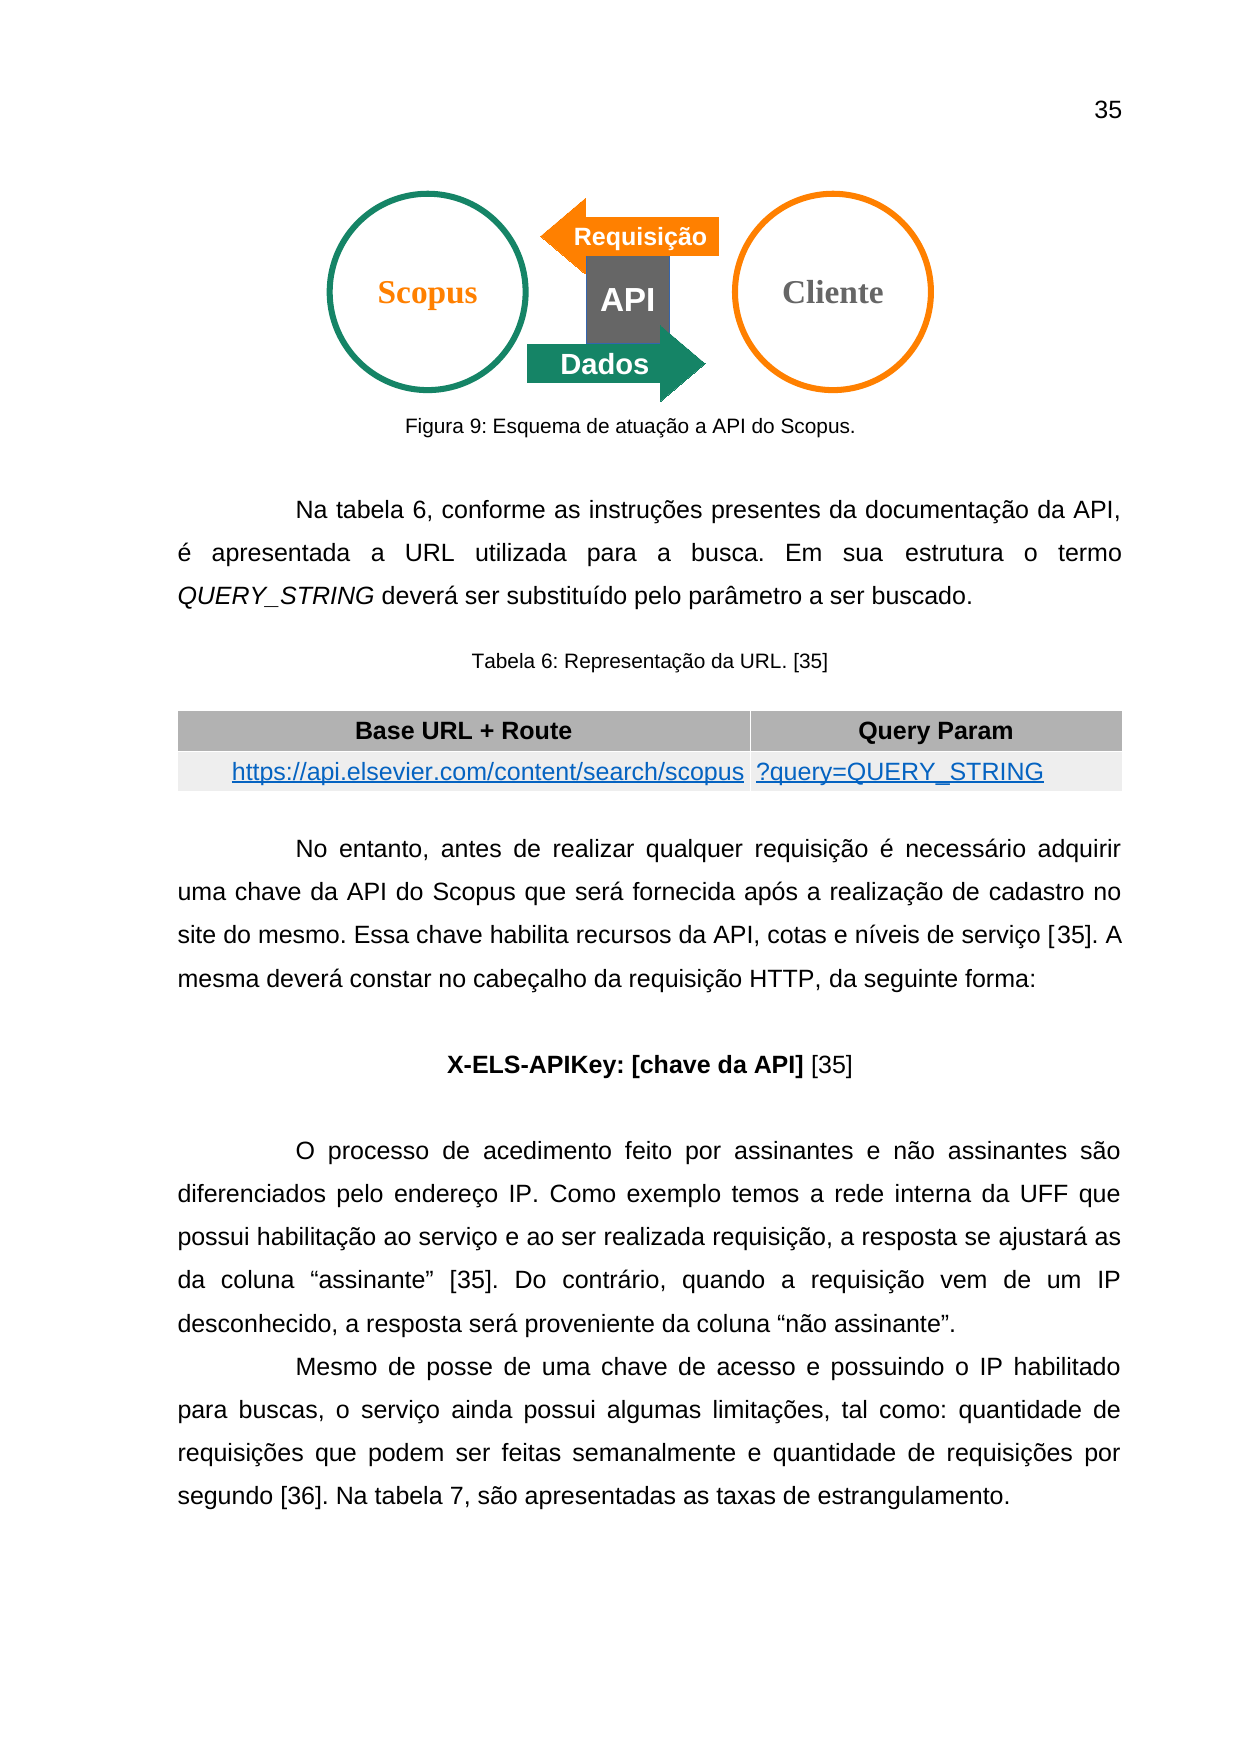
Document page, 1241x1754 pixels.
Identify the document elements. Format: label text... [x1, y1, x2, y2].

text Figura 9: Esquema de atuação a API do Scopus. [327, 219, 934, 437]
text O processo de acedimento feito por assinantes e não assinantes são diferenciados pelo endereço IP. Como exemplo temos a rede interna da UFF que possui habilitação ao serviço e ao ser realizada requisição, a resposta se ajustará as da coluna “assinante” [35]. Do contrário, quando a requisição vem de um IP desconhecido, a resposta será proveniente da coluna “não assinante”. [177, 1136, 1122, 1337]
text X-ELS-APIKey: [chave da API] [35] [177, 1050, 1122, 1078]
table_cell https://api.elsevier.com/content/search/scopus [178, 752, 750, 791]
text No entanto, antes de realizar qualquer requisição é necessário adquirir uma chave da API do Scopus que será fornecida após a realização de cadastro no site do mesmo. Essa chave habilita recursos da API, cotas e níveis de serviço [35]. A mesma deverá constar no cabeçalho da requisição HTTP, da seguinte forma: [177, 834, 1122, 992]
text Mesmo de posse de uma chave de acesso e possuindo o IP habilitado para buscas, o serviço ainda possui algumas limitações, tal como: quantidade de requisições que podem ser feitas semanalmente e quantidade de requisições por segundo [36]. Na tabela 7, são apresentadas as taxas de estrangulamento. [177, 1352, 1122, 1510]
table_cell ?query=QUERY_STRING [751, 752, 1122, 791]
table_header Query Param [751, 711, 1122, 751]
table_header Base URL + Route [178, 711, 750, 751]
text Na tabela 6, conforme as instruções presentes da documentação da API, é apresentada a URL utilizada para a busca. Em sua estrutura o termo QUERY_STRING deverá ser substituído pelo parâmetro a ser buscado. [177, 495, 1122, 610]
text Tabela 6: Representação da URL. [35] [177, 649, 1122, 673]
